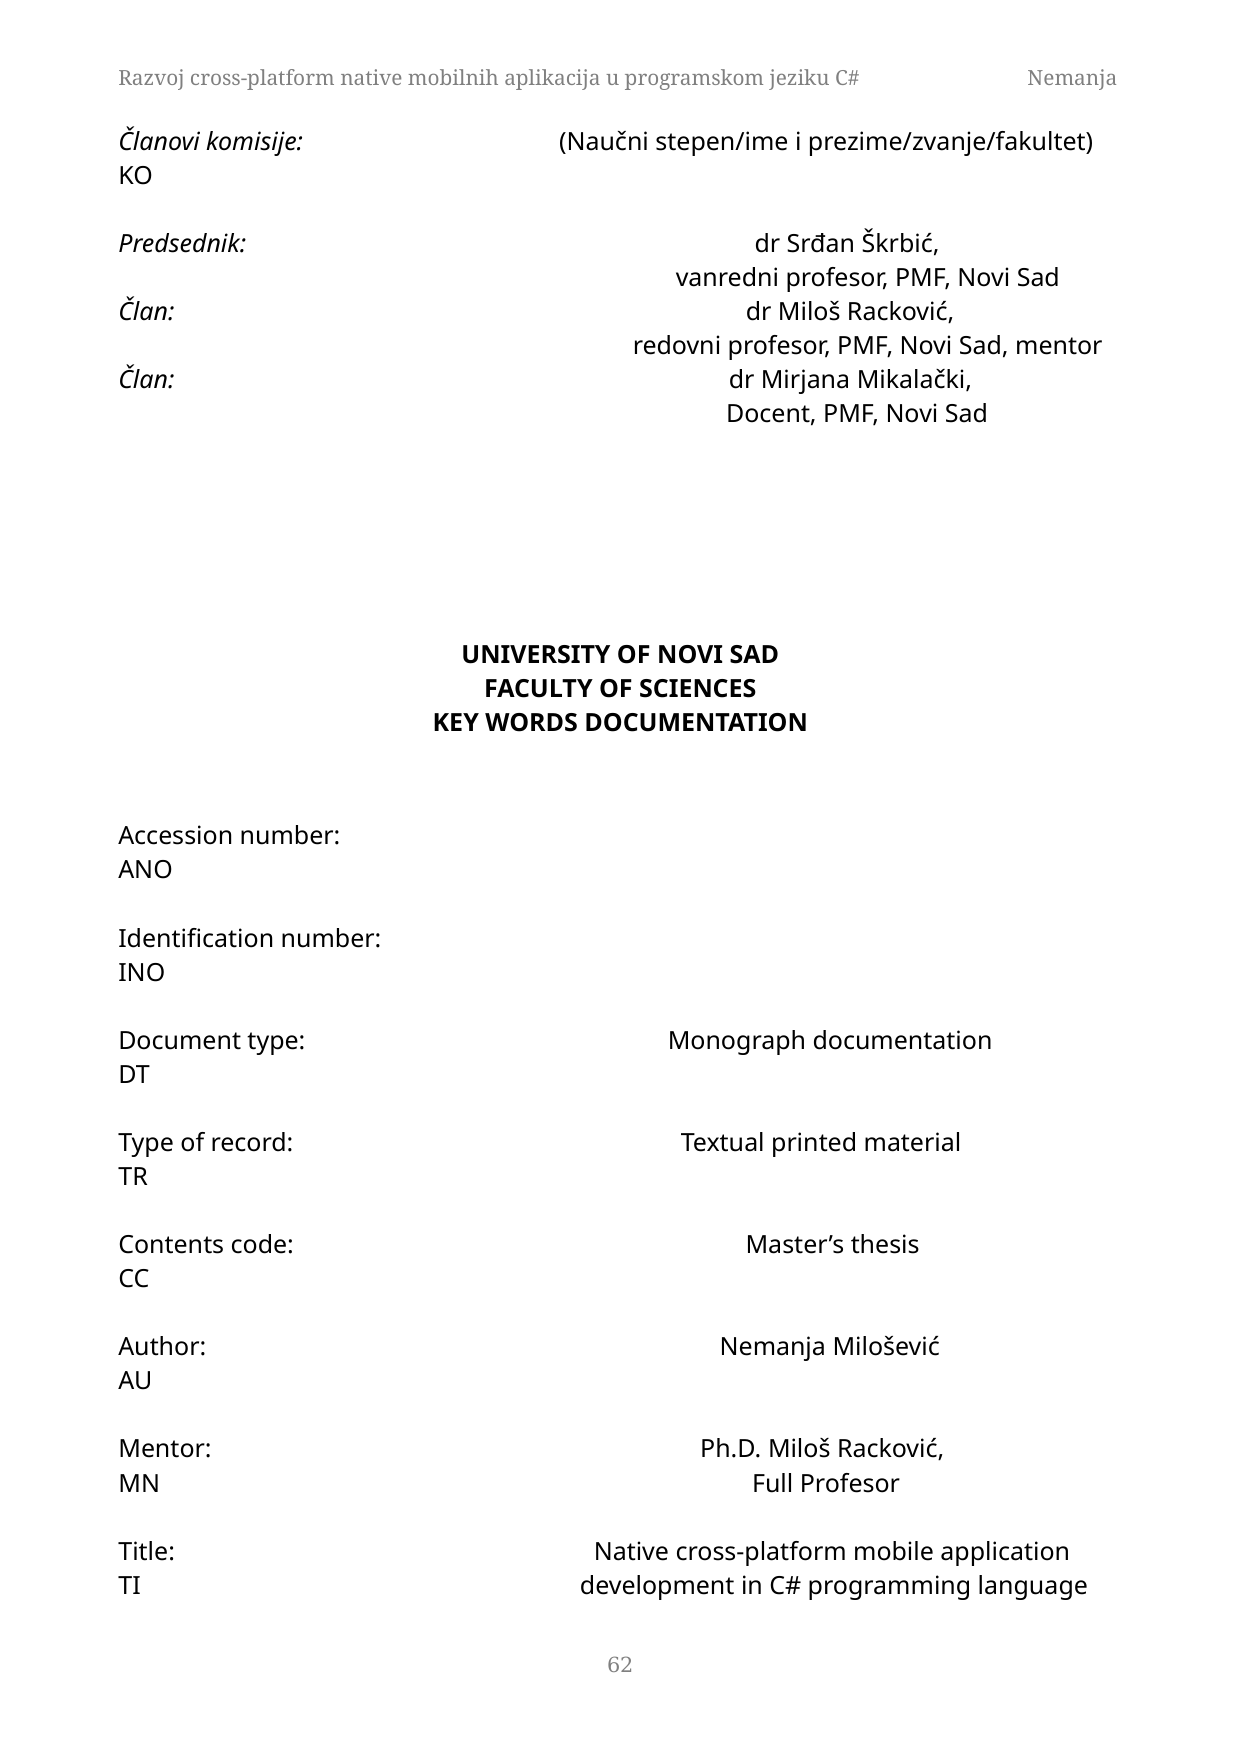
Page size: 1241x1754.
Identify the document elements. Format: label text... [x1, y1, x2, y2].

text Contents code: Master’s thesis [118, 1227, 1122, 1261]
text UNIVERSITY OF NOVI SAD [118, 636, 1122, 671]
text Identification number: [118, 920, 1122, 954]
text INO [118, 954, 1122, 988]
text Član: dr Mirjana Mikalački, [118, 362, 1122, 396]
text TR [118, 1159, 1122, 1193]
text Docent, PMF, Novi Sad [118, 396, 1122, 430]
text Document type: Monograph documentation [118, 1022, 1122, 1056]
text KEY WORDS DOCUMENTATION [118, 704, 1122, 739]
text vanredni profesor, PMF, Novi Sad [118, 259, 1122, 294]
text MN Full Profesor [118, 1465, 1122, 1499]
text DT [118, 1056, 1122, 1091]
text FACULTY OF SCIENCES [118, 671, 1122, 704]
text AU [118, 1363, 1122, 1397]
text Author: Nemanja Milošević [118, 1329, 1122, 1363]
text Mentor: Ph.D. Miloš Racković, [118, 1431, 1122, 1465]
text KO [118, 157, 1122, 191]
text Title: Native cross-platform mobile application TI development in C# programming language [118, 1533, 1122, 1601]
text ANO [118, 852, 1122, 886]
text Type of record: Textual printed material [118, 1124, 1122, 1159]
text Član: dr Miloš Racković, [118, 294, 1122, 328]
text Članovi komisije: (Naučni stepen/ime i prezime/zvanje/fakultet) [118, 123, 1122, 157]
text Accession number: [118, 818, 1122, 852]
text redovni profesor, PMF, Novi Sad, mentor [118, 328, 1122, 362]
text Predsednik: dr Srđan Škrbić, [118, 226, 1122, 259]
text CC [118, 1261, 1122, 1295]
